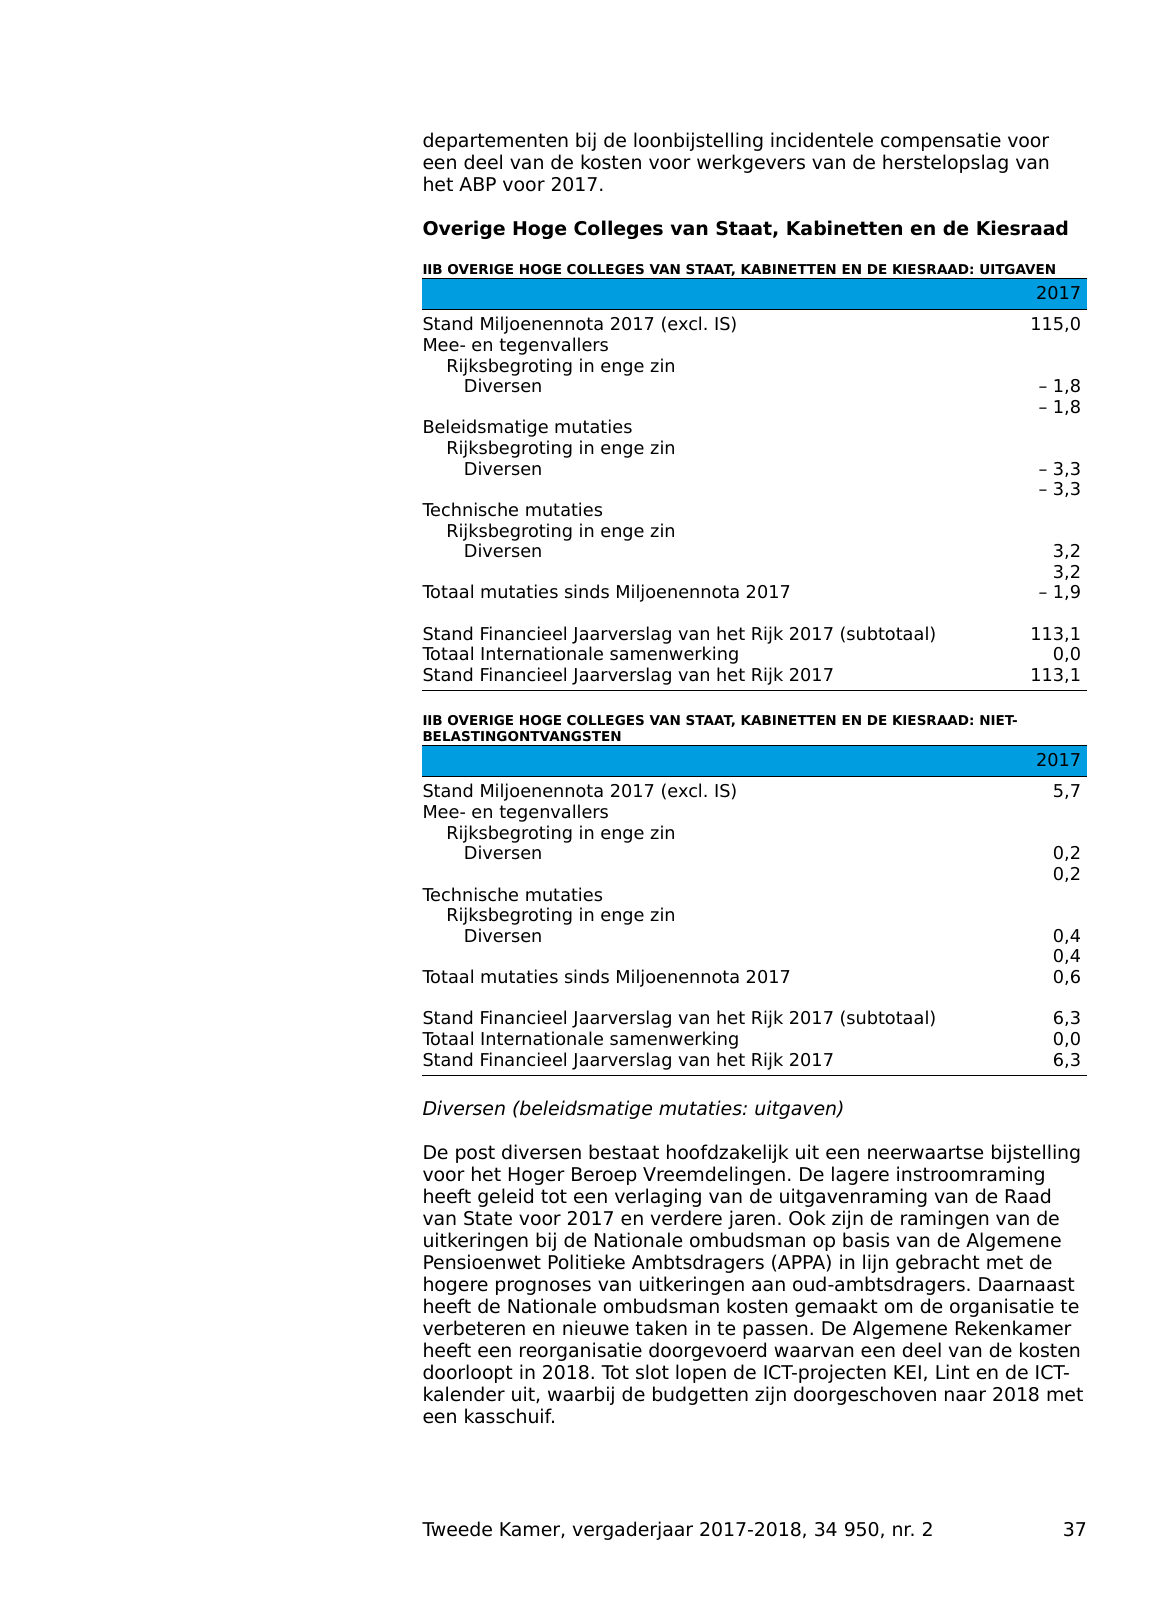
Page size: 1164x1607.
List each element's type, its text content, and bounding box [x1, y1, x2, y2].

table_cell Technische mutaties [422, 885, 968, 905]
table_cell Diversen [458, 843, 968, 864]
table_cell Rijksbegroting in enge zin [440, 521, 968, 541]
table_cell [422, 864, 440, 884]
table_cell [422, 562, 440, 582]
table_cell [422, 356, 440, 376]
table_cell 115,0 [969, 310, 1087, 335]
table_cell 3,2 [969, 541, 1087, 562]
table_cell [969, 335, 1087, 356]
table_cell Totaal Internationale samenwerking [422, 644, 968, 665]
table_cell Totaal mutaties sinds Miljoenennota 2017 [422, 583, 968, 603]
table_cell – 1,8 [969, 376, 1087, 397]
table_cell 0,2 [969, 864, 1087, 884]
table_cell [440, 541, 458, 562]
table_cell – 3,3 [969, 459, 1087, 479]
table_cell [969, 418, 1087, 438]
table_cell [422, 823, 440, 843]
table_cell 0,4 [969, 946, 1087, 967]
table_cell [458, 946, 968, 967]
table_cell Beleidsmatige mutaties [422, 418, 968, 438]
table_cell Stand Miljoenennota 2017 (excl. IS) [422, 777, 968, 802]
table_cell [422, 746, 968, 776]
table_cell Rijksbegroting in enge zin [440, 823, 968, 843]
table_cell [422, 926, 440, 946]
table_cell 0,4 [969, 926, 1087, 946]
table_cell [969, 438, 1087, 459]
table_cell [422, 397, 440, 417]
table_cell 5,7 [969, 777, 1087, 802]
table_cell [458, 603, 968, 624]
table_cell [422, 376, 440, 397]
table_cell [422, 279, 968, 309]
table_cell [458, 988, 968, 1008]
table_cell Rijksbegroting in enge zin [440, 438, 968, 459]
table_cell Rijksbegroting in enge zin [440, 356, 968, 376]
table_cell 0,0 [969, 644, 1087, 665]
table_cell Stand Financieel Jaarverslag van het Rijk 2017 (subtotaal) [422, 1008, 968, 1029]
table_header IIB OVERIGE HOGE COLLEGES VAN STAAT, KABINETTEN EN DE KIESRAAD: NIET-BELASTINGONTVANGSTEN [422, 713, 1087, 745]
text departementen bij de loonbijstelling incidentele compensatie voor een deel van de kosten voor werkgevers van de herstelopslag van het ABP voor 2017. [422, 130, 1087, 196]
table_cell [440, 479, 458, 500]
table_cell Totaal mutaties sinds Miljoenennota 2017 [422, 967, 968, 988]
subtitle Overige Hoge Colleges van Staat, Kabinetten en de Kiesraad [422, 218, 1087, 240]
table_cell 113,1 [969, 665, 1087, 690]
table_cell Diversen [458, 459, 968, 479]
table_cell [422, 843, 440, 864]
table_cell Technische mutaties [422, 500, 968, 521]
table_cell Totaal Internationale samenwerking [422, 1029, 968, 1049]
text De post diversen bestaat hoofdzakelijk uit een neerwaartse bijstelling voor het Hoger Beroep Vreemdelingen. De lagere instroomraming heeft geleid tot een verlaging van de uitgavenraming van de Raad van State voor 2017 en verdere jaren. Ook zijn de ramingen van de uitkeringen bij de Nationale ombudsman op basis van de Algemene Pensioenwet Politieke Ambtsdragers (APPA) in lijn gebracht met de hogere prognoses van uitkeringen aan oud-ambtsdragers. Daarnaast heeft de Nationale ombudsman kosten gemaakt om de organisatie te verbeteren en nieuwe taken in te passen. De Algemene Rekenkamer heeft een reorganisatie doorgevoerd waarvan een deel van de kosten doorloopt in 2018. Tot slot lopen de ICT-projecten KEI, Lint en de ICT-kalender uit, waarbij de budgetten zijn doorgeschoven naar 2018 met een kasschuif. [422, 1142, 1087, 1428]
table_cell [422, 521, 440, 541]
table_cell [440, 843, 458, 864]
table_cell [969, 823, 1087, 843]
table_cell – 1,9 [969, 583, 1087, 603]
table_cell [440, 562, 458, 582]
table_cell [422, 946, 440, 967]
table_cell [969, 521, 1087, 541]
table_cell Diversen [458, 376, 968, 397]
table_cell – 1,8 [969, 397, 1087, 417]
table_cell [440, 603, 458, 624]
table_cell [422, 988, 440, 1008]
table_cell 0,0 [969, 1029, 1087, 1049]
table_cell [458, 562, 968, 582]
table_cell [440, 988, 458, 1008]
table_cell [440, 946, 458, 967]
table_cell Mee- en tegenvallers [422, 335, 968, 356]
table_cell [440, 397, 458, 417]
table_cell [422, 479, 440, 500]
table_cell [969, 802, 1087, 823]
table_cell 3,2 [969, 562, 1087, 582]
table_cell [969, 500, 1087, 521]
table_cell 0,2 [969, 843, 1087, 864]
table_cell [440, 926, 458, 946]
table_cell 6,3 [969, 1008, 1087, 1029]
table_cell [969, 356, 1087, 376]
table_cell [440, 376, 458, 397]
table_cell [422, 905, 440, 926]
table_cell [969, 905, 1087, 926]
table_cell Diversen [458, 926, 968, 946]
table_cell [458, 479, 968, 500]
table_cell – 3,3 [969, 479, 1087, 500]
table_cell [969, 603, 1087, 624]
table_cell 6,3 [969, 1050, 1087, 1075]
table_header IIB OVERIGE HOGE COLLEGES VAN STAAT, KABINETTEN EN DE KIESRAAD: UITGAVEN [422, 262, 1087, 278]
table_cell Stand Financieel Jaarverslag van het Rijk 2017 [422, 1050, 968, 1075]
table_cell [969, 885, 1087, 905]
table_cell [440, 864, 458, 884]
table_cell Stand Financieel Jaarverslag van het Rijk 2017 (subtotaal) [422, 624, 968, 644]
table_cell [969, 988, 1087, 1008]
table_cell Mee- en tegenvallers [422, 802, 968, 823]
table_cell Rijksbegroting in enge zin [440, 905, 968, 926]
table_cell Stand Miljoenennota 2017 (excl. IS) [422, 310, 968, 335]
table_cell [422, 541, 440, 562]
table_cell 113,1 [969, 624, 1087, 644]
table_cell [422, 459, 440, 479]
table_cell [458, 397, 968, 417]
table_cell [422, 438, 440, 459]
table_cell [422, 603, 440, 624]
table_cell 0,6 [969, 967, 1087, 988]
subtitle Diversen (beleidsmatige mutaties: uitgaven) [422, 1098, 1087, 1120]
table_cell Stand Financieel Jaarverslag van het Rijk 2017 [422, 665, 968, 690]
table_cell 2017 [969, 746, 1087, 776]
table_cell 2017 [969, 279, 1087, 309]
table_cell Diversen [458, 541, 968, 562]
table_cell [440, 459, 458, 479]
table_cell [458, 864, 968, 884]
